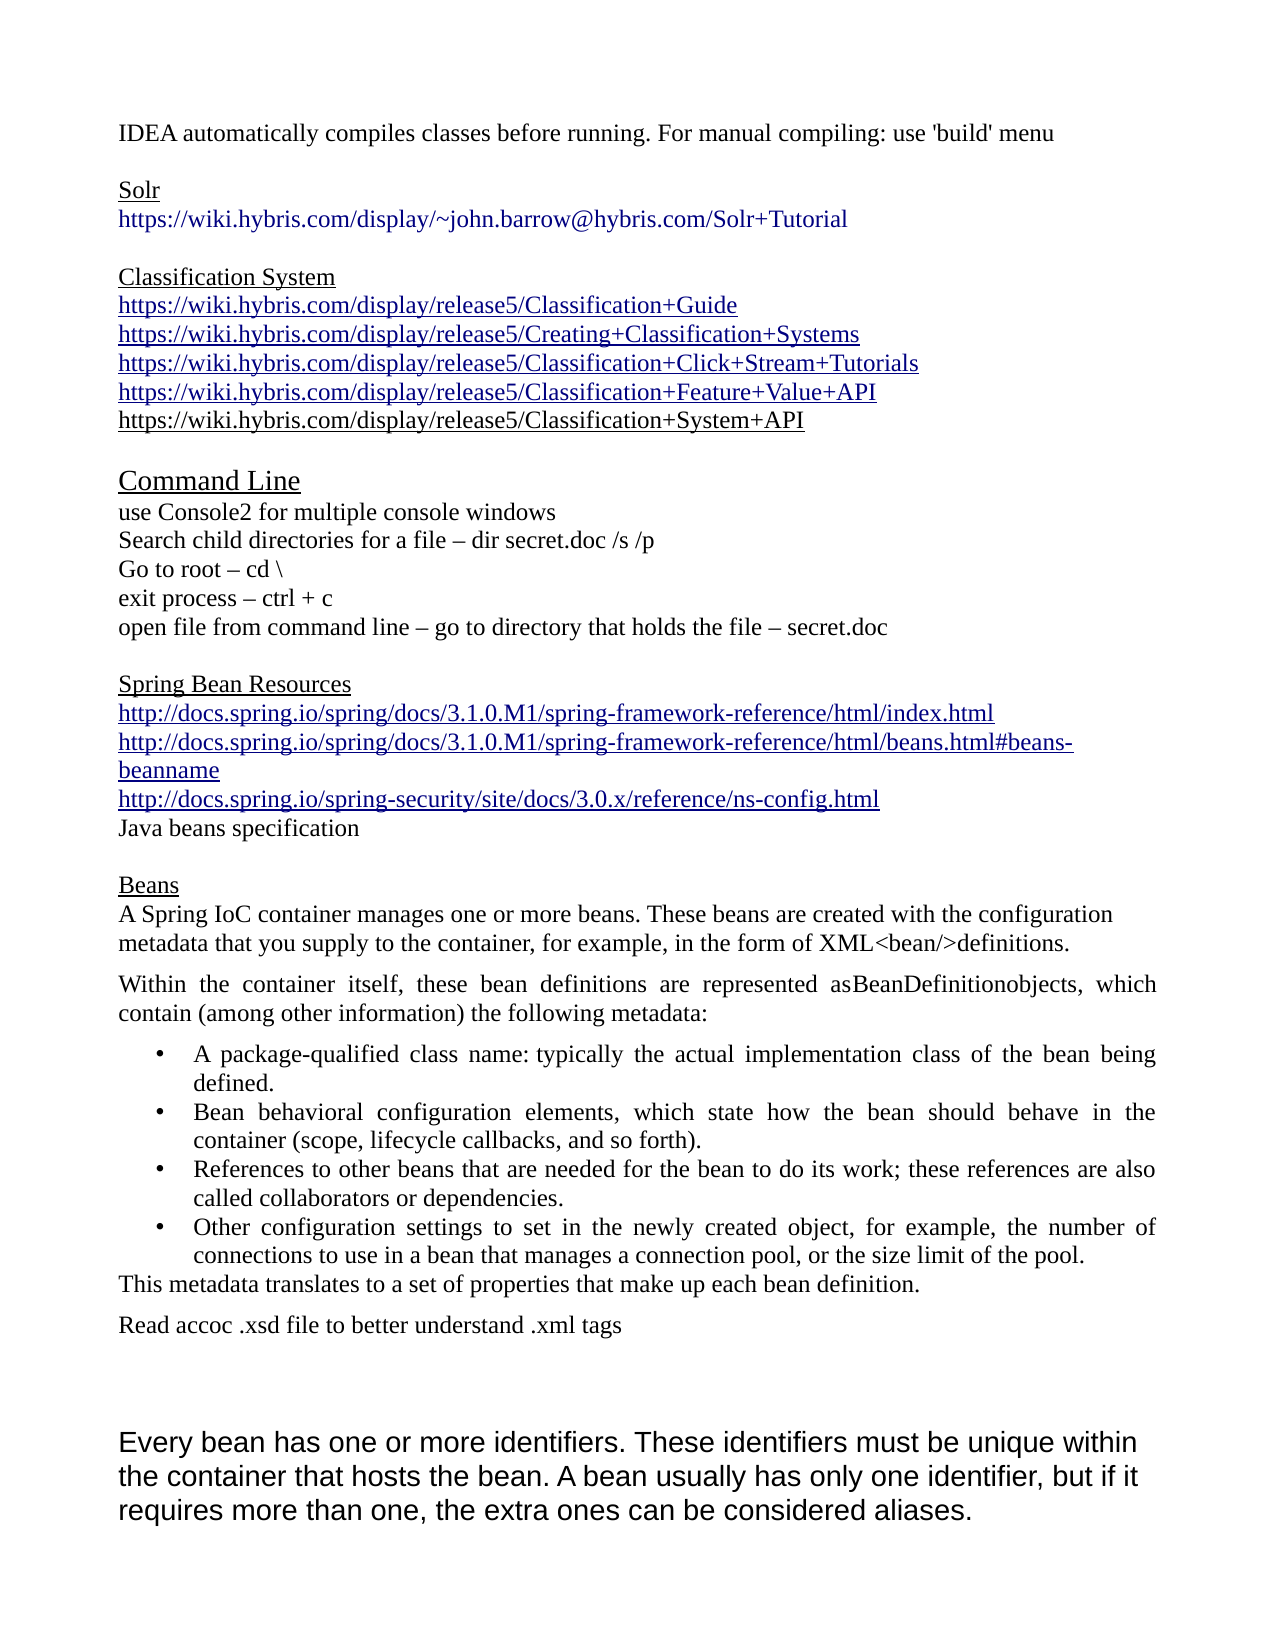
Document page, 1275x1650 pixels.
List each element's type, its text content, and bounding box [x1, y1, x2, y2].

text http://docs.spring.io/spring/docs/3.1.0.M1/spring-framework-reference/html/index.html [118, 698, 1157, 727]
text http://docs.spring.io/spring/docs/3.1.0.M1/spring-framework-reference/html/beans.html#beans-beanname [118, 727, 1157, 784]
text Read accoc .xsd file to better understand .xml tags [118, 1310, 1157, 1339]
text Within the container itself, these bean definitions are represented asBeanDefinitionobjects, which contain (among other information) the following metadata: [118, 969, 1157, 1027]
text IDEA automatically compiles classes before running. For manual compiling: use 'build' menu [118, 118, 1157, 147]
text Classification System [118, 262, 1157, 291]
text Command Line [118, 463, 1157, 497]
text Java beans specification [118, 813, 1157, 842]
text use Console2 for multiple console windows [118, 497, 1157, 525]
text https://wiki.hybris.com/display/~john.barrow@hybris.com/Solr+Tutorial [118, 204, 1157, 233]
text http://docs.spring.io/spring-security/site/docs/3.0.x/reference/ns-config.html [118, 784, 1157, 813]
text A Spring IoC container manages one or more beans. These beans are created with the configuration metadata that you supply to the container, for example, in the form of XML<bean/>definitions. [118, 899, 1157, 957]
text Beans [118, 870, 1157, 899]
list A package-qualified class name: typically the actual implementation class of the bean being defined. [156, 1039, 1157, 1097]
text Go to root – cd \ [118, 554, 1157, 583]
text Solr [118, 176, 1157, 204]
list References to other beans that are needed for the bean to do its work; these references are also called collaborators or dependencies. [156, 1154, 1157, 1212]
text https://wiki.hybris.com/display/release5/Creating+Classification+Systems [118, 319, 1157, 348]
text Search child directories for a file – dir secret.doc /s /p [118, 525, 1157, 554]
text Every bean has one or more identifiers. These identifiers must be unique within the container that hosts the bean. A bean usually has only one identifier, but if it requires more than one, the extra ones can be considered aliases. [118, 1425, 1157, 1526]
text https://wiki.hybris.com/display/release5/Classification+Guide [118, 291, 1157, 319]
text https://wiki.hybris.com/display/release5/Classification+System+API [118, 406, 1157, 434]
text Spring Bean Resources [118, 669, 1157, 698]
text open file from command line – go to directory that holds the file – secret.doc [118, 612, 1157, 640]
text https://wiki.hybris.com/display/release5/Classification+Click+Stream+Tutorials [118, 348, 1157, 377]
text This metadata translates to a set of properties that make up each bean definition. [118, 1269, 1157, 1298]
list Bean behavioral configuration elements, which state how the bean should behave in the container (scope, lifecycle callbacks, and so forth). [156, 1097, 1157, 1154]
text https://wiki.hybris.com/display/release5/Classification+Feature+Value+API [118, 377, 1157, 406]
list Other configuration settings to set in the newly created object, for example, the number of connections to use in a bean that manages a connection pool, or the size limit of the pool. [156, 1212, 1157, 1269]
text exit process – ctrl + c [118, 583, 1157, 612]
